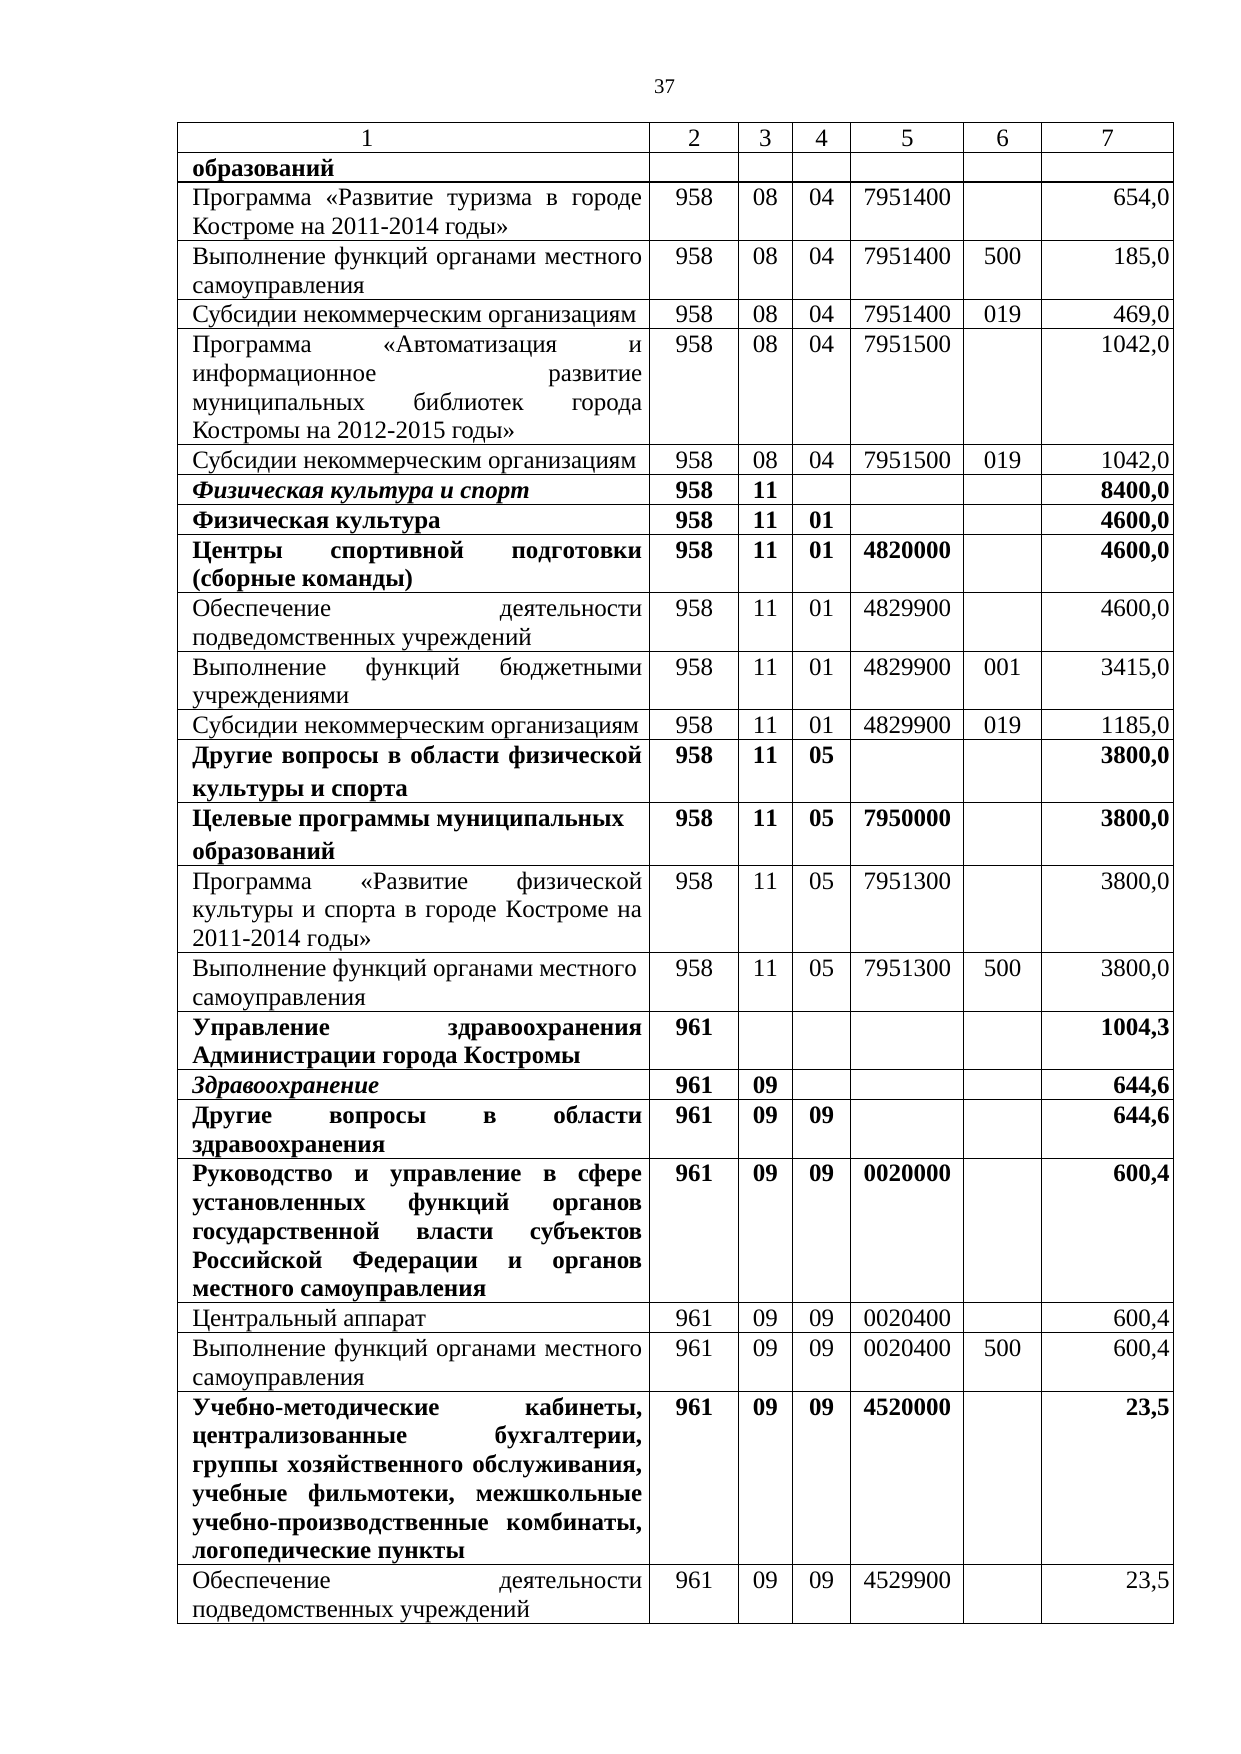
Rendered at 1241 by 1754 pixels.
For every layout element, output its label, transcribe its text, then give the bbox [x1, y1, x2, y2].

table_cell 01 [793, 652, 850, 709]
table_cell 644,6 [1042, 1070, 1173, 1099]
table_cell 958 [650, 241, 738, 298]
table_cell [1174, 299, 1211, 328]
table_cell 961 [650, 1333, 738, 1391]
table_cell [1174, 1099, 1211, 1157]
table_cell [1174, 709, 1211, 739]
table_cell Учебно-методические кабинеты, централизованные бухгалтерии, группы хозяйственного обслуживания, учебные фильмотеки, межшкольные учебно-производственные комбинаты, логопедические пункты [178, 1392, 649, 1564]
table_cell 23,5 [1042, 1392, 1173, 1564]
table_cell [1174, 739, 1211, 802]
table_cell [1174, 1564, 1211, 1623]
table_cell Другие вопросы в области физической культуры и спорта [178, 740, 649, 802]
table_cell [793, 153, 850, 181]
table_cell Выполнение функций органами местного самоуправления [178, 241, 649, 298]
table_cell [964, 535, 1041, 592]
table_cell 0020400 [851, 1303, 963, 1332]
table_cell [964, 1303, 1041, 1332]
table_cell 04 [793, 329, 850, 444]
table_cell 09 [793, 1100, 850, 1157]
table_cell [739, 153, 792, 181]
table_cell Программа «Развитие туризма в городе Костроме на 2011-2014 годы» [178, 183, 649, 240]
table_cell [1174, 444, 1211, 474]
table_cell 09 [739, 1565, 792, 1623]
table_cell 04 [793, 300, 850, 328]
table_cell 09 [739, 1303, 792, 1332]
table_header 5 [851, 123, 963, 152]
table_cell 019 [964, 710, 1041, 739]
table_cell 961 [650, 1159, 738, 1302]
table_cell 654,0 [1042, 183, 1173, 240]
table_cell 1042,0 [1042, 329, 1173, 444]
table_cell 4829900 [851, 593, 963, 651]
table_cell [1174, 474, 1211, 504]
table_cell [964, 475, 1041, 504]
table_cell [851, 1012, 963, 1069]
table_cell Обеспечение деятельности подведомственных учреждений [178, 593, 649, 651]
table_cell [793, 475, 850, 504]
table_cell [964, 1392, 1041, 1564]
table_cell Субсидии некоммерческим организациям [178, 445, 649, 474]
table_cell 961 [650, 1100, 738, 1157]
table_cell 019 [964, 445, 1041, 474]
table_header 7 [1042, 123, 1173, 152]
table_cell [964, 593, 1041, 651]
table_cell 05 [793, 953, 850, 1011]
table_cell 11 [739, 535, 792, 592]
table_cell [964, 803, 1041, 865]
table_cell 09 [739, 1392, 792, 1564]
table_cell [1174, 952, 1211, 1011]
table_cell [1174, 651, 1211, 709]
table_cell 958 [650, 183, 738, 240]
table_cell 7950000 [851, 803, 963, 865]
table_cell 11 [739, 652, 792, 709]
table_cell 4600,0 [1042, 505, 1173, 534]
table_cell 4600,0 [1042, 593, 1173, 651]
table_cell 3415,0 [1042, 652, 1173, 709]
table_cell 0020000 [851, 1159, 963, 1302]
table_cell [851, 740, 963, 802]
table_cell [1174, 240, 1211, 298]
table_header 1 [178, 123, 649, 152]
table_cell 04 [793, 445, 850, 474]
table_cell [1174, 802, 1211, 865]
table_header 6 [964, 123, 1041, 152]
table_cell 500 [964, 1333, 1041, 1391]
table_cell 958 [650, 803, 738, 865]
table_cell [964, 1565, 1041, 1623]
table_cell 01 [793, 535, 850, 592]
table_cell 11 [739, 953, 792, 1011]
table_cell [1174, 534, 1211, 592]
table_cell 469,0 [1042, 300, 1173, 328]
table_cell 09 [793, 1303, 850, 1332]
table_cell 01 [793, 593, 850, 651]
table_cell 09 [793, 1565, 850, 1623]
table_cell [1174, 1391, 1211, 1564]
table_cell 7951400 [851, 241, 963, 298]
table_cell 4829900 [851, 710, 963, 739]
table_cell 4820000 [851, 535, 963, 592]
table_header 4 [793, 123, 850, 152]
table_cell 08 [739, 183, 792, 240]
table_cell 8400,0 [1042, 475, 1173, 504]
table_cell [1174, 1302, 1211, 1332]
table_cell Субсидии некоммерческим организациям [178, 710, 649, 739]
table_cell [1174, 1011, 1211, 1069]
table_cell [1174, 1158, 1211, 1302]
table_cell [964, 183, 1041, 240]
table_cell [851, 153, 963, 181]
table_cell 958 [650, 740, 738, 802]
table_cell 09 [793, 1333, 850, 1391]
table_cell 961 [650, 1392, 738, 1564]
table_cell 09 [739, 1333, 792, 1391]
table_cell Субсидии некоммерческим организациям [178, 300, 649, 328]
table_cell Центральный аппарат [178, 1303, 649, 1332]
table_cell 500 [964, 953, 1041, 1011]
table_cell 04 [793, 241, 850, 298]
table_cell Обеспечение деятельности подведомственных учреждений [178, 1565, 649, 1623]
table_cell [964, 329, 1041, 444]
table_cell [851, 1070, 963, 1099]
table_cell 09 [793, 1159, 850, 1302]
table_cell 11 [739, 710, 792, 739]
table_cell [1174, 328, 1211, 444]
table_cell образований [178, 153, 649, 181]
table_cell [793, 1070, 850, 1099]
table_cell Физическая культура и спорт [178, 475, 649, 504]
table_cell Выполнение функций органами местного самоуправления [178, 1333, 649, 1391]
table_cell 11 [739, 475, 792, 504]
table_cell [1042, 153, 1173, 181]
table_cell Центры спортивной подготовки (сборные команды) [178, 535, 649, 592]
table_cell [1174, 181, 1211, 240]
table_cell 05 [793, 740, 850, 802]
table_cell 08 [739, 329, 792, 444]
table_cell 01 [793, 505, 850, 534]
table_cell 600,4 [1042, 1303, 1173, 1332]
table_cell 11 [739, 505, 792, 534]
table_cell [1174, 1069, 1211, 1099]
table_cell 958 [650, 953, 738, 1011]
table_cell [964, 866, 1041, 952]
table_cell 961 [650, 1070, 738, 1099]
table_cell [1174, 152, 1211, 181]
table_cell 09 [739, 1100, 792, 1157]
table_cell 958 [650, 710, 738, 739]
table_cell 3800,0 [1042, 953, 1173, 1011]
table_cell 04 [793, 183, 850, 240]
table_cell [964, 153, 1041, 181]
table_cell Программа «Автоматизация и информационное развитие муниципальных библиотек города Костромы на 2012-2015 годы» [178, 329, 649, 444]
table_cell [1174, 1332, 1211, 1391]
table_cell Выполнение функций бюджетными учреждениями [178, 652, 649, 709]
table_cell [964, 1070, 1041, 1099]
table_cell Руководство и управление в сфере установленных функций органов государственной власти субъектов Российской Федерации и органов местного самоуправления [178, 1159, 649, 1302]
table_cell [739, 1012, 792, 1069]
table_cell Физическая культура [178, 505, 649, 534]
table_cell 11 [739, 866, 792, 952]
table_cell [1174, 865, 1211, 952]
table_cell 4529900 [851, 1565, 963, 1623]
table_cell 3800,0 [1042, 866, 1173, 952]
table_cell [964, 505, 1041, 534]
table_cell 961 [650, 1303, 738, 1332]
table_cell 7951500 [851, 329, 963, 444]
table_cell Выполнение функций органами местного самоуправления [178, 953, 649, 1011]
table_cell 958 [650, 300, 738, 328]
table_cell 08 [739, 241, 792, 298]
table_cell 7951400 [851, 183, 963, 240]
table_cell Здравоохранение [178, 1070, 649, 1099]
table_cell 0020400 [851, 1333, 963, 1391]
table_cell 958 [650, 652, 738, 709]
table_cell 1004,3 [1042, 1012, 1173, 1069]
table_cell 958 [650, 475, 738, 504]
table_cell 11 [739, 740, 792, 802]
table_cell Другие вопросы в области здравоохранения [178, 1100, 649, 1157]
table_cell 958 [650, 593, 738, 651]
table_cell 961 [650, 1012, 738, 1069]
table_cell 4520000 [851, 1392, 963, 1564]
table_cell [793, 1012, 850, 1069]
table_cell 08 [739, 445, 792, 474]
table_cell 961 [650, 1565, 738, 1623]
table_header [1174, 122, 1211, 152]
table_cell 958 [650, 866, 738, 952]
table_cell 600,4 [1042, 1333, 1173, 1391]
table_cell 4829900 [851, 652, 963, 709]
table_cell 11 [739, 593, 792, 651]
table_cell 644,6 [1042, 1100, 1173, 1157]
table_cell 4600,0 [1042, 535, 1173, 592]
table_cell [964, 1012, 1041, 1069]
table_header 2 [650, 123, 738, 152]
table_cell [964, 1159, 1041, 1302]
table_cell 7951400 [851, 300, 963, 328]
table_cell 600,4 [1042, 1159, 1173, 1302]
table_cell [1174, 504, 1211, 534]
table_cell 09 [793, 1392, 850, 1564]
table_cell 958 [650, 445, 738, 474]
table_cell 3800,0 [1042, 803, 1173, 865]
table_cell 09 [739, 1159, 792, 1302]
table_cell 001 [964, 652, 1041, 709]
table_cell 05 [793, 803, 850, 865]
table_cell Управление здравоохранения Администрации города Костромы [178, 1012, 649, 1069]
table_cell [964, 740, 1041, 802]
table_cell 958 [650, 505, 738, 534]
table_cell 01 [793, 710, 850, 739]
table_cell 09 [739, 1070, 792, 1099]
table_cell 23,5 [1042, 1565, 1173, 1623]
table_cell 1042,0 [1042, 445, 1173, 474]
table_cell [964, 1100, 1041, 1157]
table_cell [851, 505, 963, 534]
table_cell [851, 475, 963, 504]
table_cell 7951300 [851, 866, 963, 952]
table_cell [1174, 592, 1211, 651]
table_cell 3800,0 [1042, 740, 1173, 802]
table_cell 185,0 [1042, 241, 1173, 298]
table_header 3 [739, 123, 792, 152]
table_cell Целевые программы муниципальных образований [178, 803, 649, 865]
table_cell 08 [739, 300, 792, 328]
table_cell 11 [739, 803, 792, 865]
table_cell 7951500 [851, 445, 963, 474]
table_cell 019 [964, 300, 1041, 328]
table_cell 1185,0 [1042, 710, 1173, 739]
table_cell 958 [650, 535, 738, 592]
table_cell 500 [964, 241, 1041, 298]
table_cell Программа «Развитие физической культуры и спорта в городе Костроме на 2011-2014 годы» [178, 866, 649, 952]
table_cell [851, 1100, 963, 1157]
table_cell 05 [793, 866, 850, 952]
table_cell 958 [650, 329, 738, 444]
table_cell [650, 153, 738, 181]
table_cell 7951300 [851, 953, 963, 1011]
